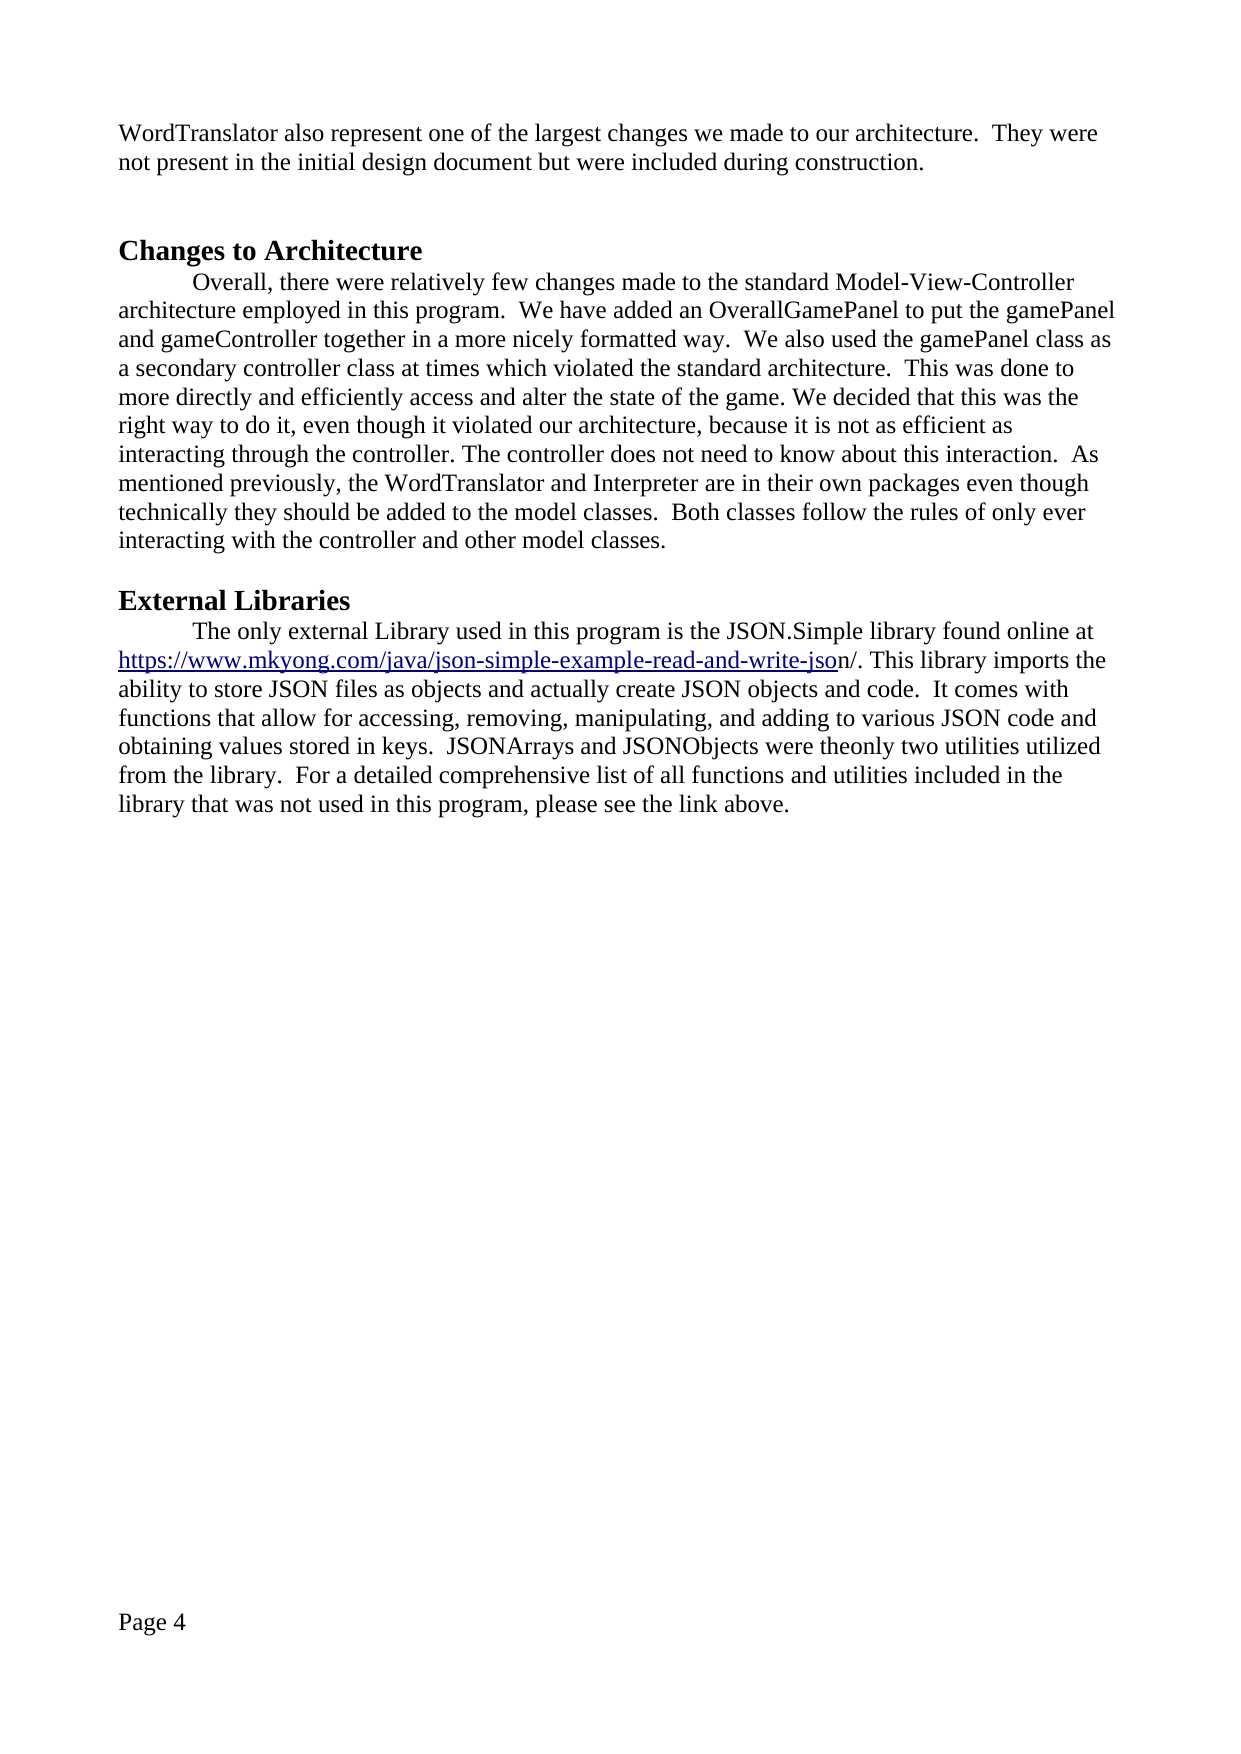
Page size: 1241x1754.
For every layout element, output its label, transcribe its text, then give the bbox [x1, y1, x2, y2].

text The only external Library used in this program is the JSON.Simple library found online at https://www.mkyong.com/java/json-simple-example-read-and-write-json/. This library imports the ability to store JSON files as objects and actually create JSON objects and code. It comes with functions that allow for accessing, removing, manipulating, and adding to various JSON code and obtaining values stored in keys. JSONArrays and JSONObjects were theonly two utilities utilized from the library. For a detailed comprehensive list of all functions and utilities included in the library that was not used in this program, please see the link above. [118, 616, 1122, 818]
text Overall, there were relatively few changes made to the standard Model-View-Controller architecture employed in this program. We have added an OverallGamePanel to put the gamePanel and gameController together in a more nicely formatted way. We also used the gamePanel class as a secondary controller class at times which violated the standard architecture. This was done to more directly and efficiently access and alter the state of the game. We decided that this was the right way to do it, even though it violated our architecture, because it is not as efficient as interacting through the controller. The controller does not need to know about this interaction. As mentioned previously, the WordTranslator and Interpreter are in their own packages even though technically they should be added to the model classes. Both classes follow the rules of only ever interacting with the controller and other model classes. [118, 267, 1122, 554]
text WordTranslator also represent one of the largest changes we made to our architecture. They were not present in the initial design document but were included during construction. [118, 118, 1122, 176]
text Changes to Architecture [118, 233, 1122, 267]
text External Libraries [118, 583, 1122, 616]
